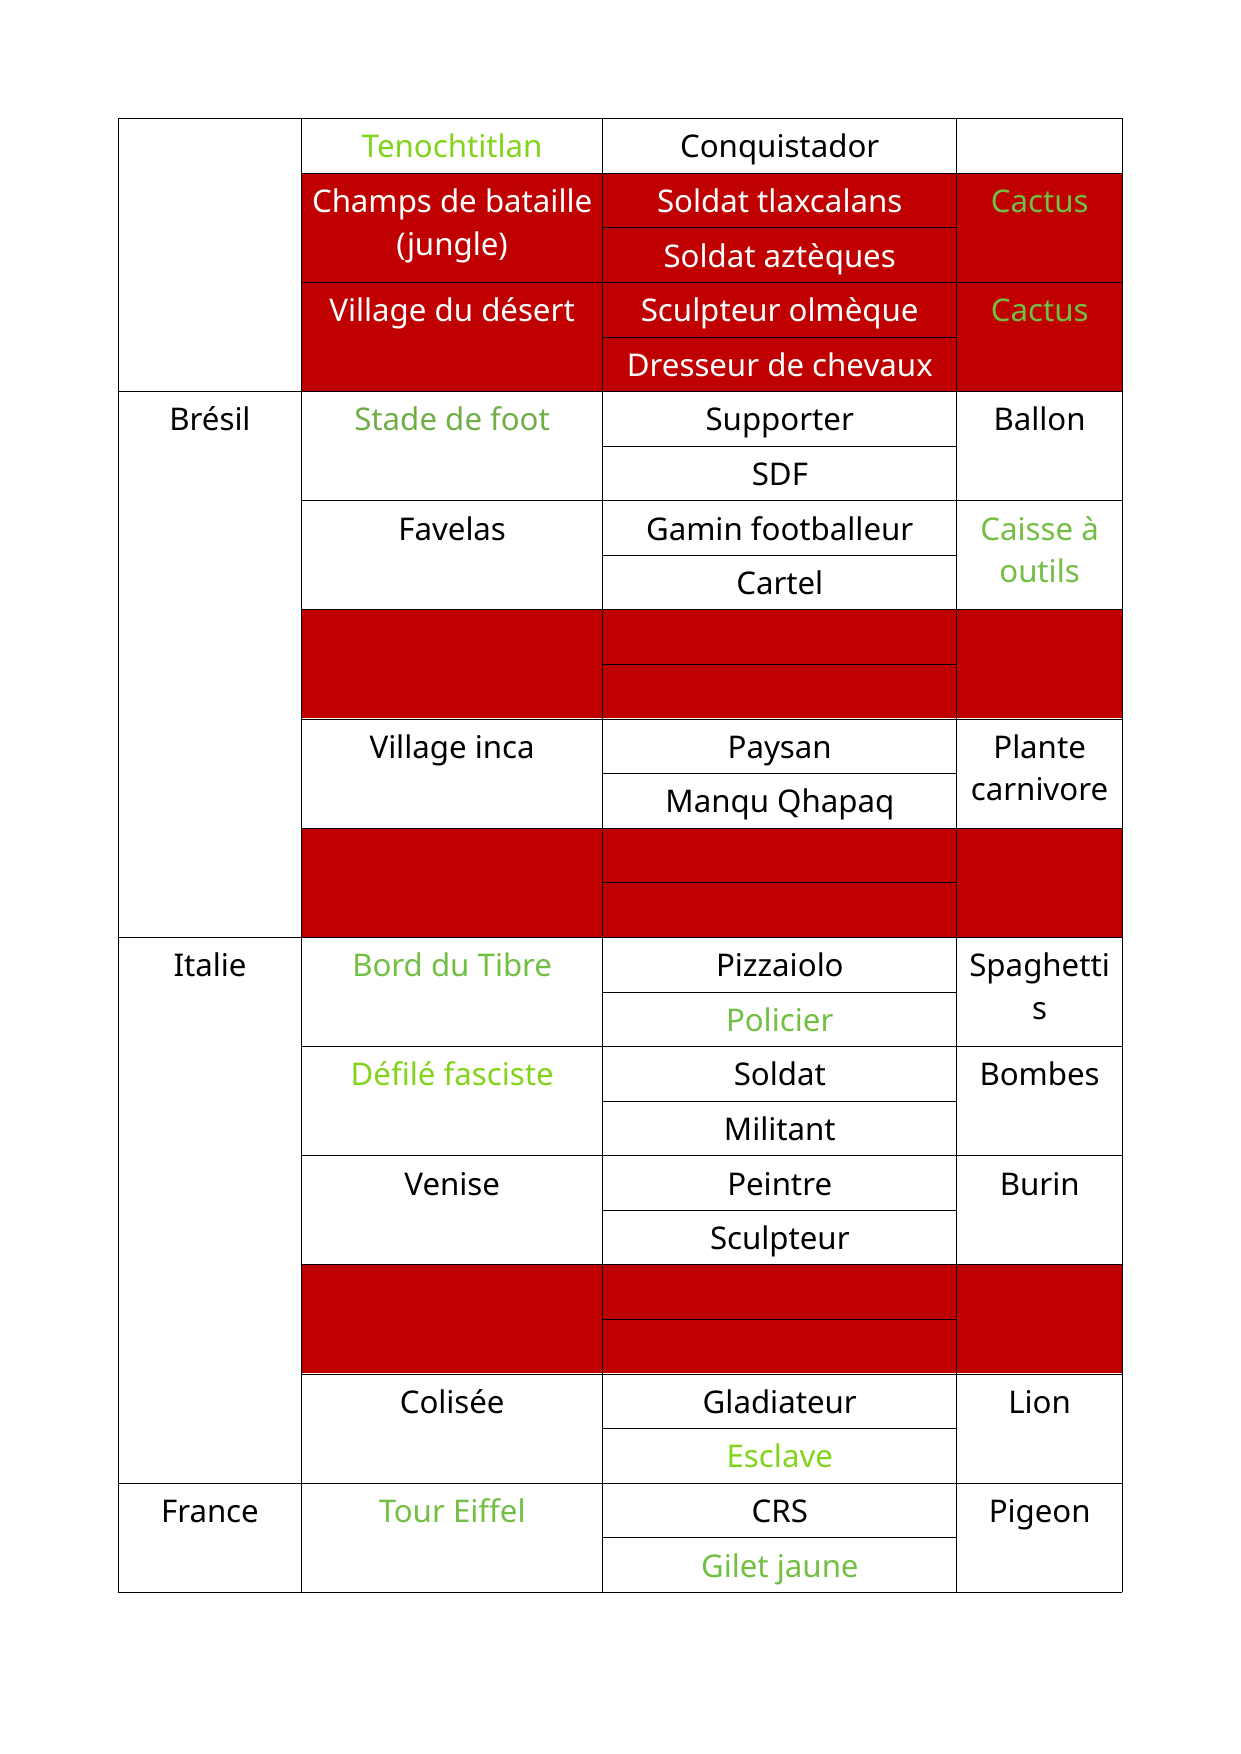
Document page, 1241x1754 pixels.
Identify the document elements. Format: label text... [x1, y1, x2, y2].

table_cell [603, 1320, 956, 1373]
table_cell [957, 829, 1122, 937]
table_cell Défilé fasciste [302, 1047, 602, 1155]
table_cell Favelas [302, 501, 602, 609]
table_cell Venise [302, 1156, 602, 1264]
table_cell Esclave [603, 1429, 956, 1483]
table_cell Conquistador [603, 119, 956, 173]
table_cell Colisée [302, 1375, 602, 1483]
table_cell [302, 1265, 602, 1373]
table_cell Pizzaiolo [603, 938, 956, 991]
table_cell Militant [603, 1102, 956, 1155]
table_cell Sculpteur [603, 1211, 956, 1264]
table_cell Cartel [603, 556, 956, 609]
table_cell Pigeon [957, 1484, 1122, 1592]
table_cell Village inca [302, 720, 602, 828]
table_cell [603, 1265, 956, 1319]
table_cell Soldat aztèques [603, 228, 956, 282]
table_cell Spaghettis [957, 938, 1122, 1046]
table_cell Village du désert [302, 283, 602, 391]
table_cell Bord du Tibre [302, 938, 602, 1046]
table_cell [603, 665, 956, 718]
table_cell Gilet jaune [603, 1538, 956, 1592]
table_cell Stade de foot [302, 392, 602, 500]
table_cell Lion [957, 1375, 1122, 1483]
table_cell Brésil [119, 392, 301, 937]
table_cell Supporter [603, 392, 956, 446]
table_cell [603, 610, 956, 664]
table_cell [119, 119, 301, 391]
table_cell Cactus [957, 174, 1122, 282]
table_cell Bombes [957, 1047, 1122, 1155]
table_cell CRS [603, 1484, 956, 1537]
table_cell [603, 829, 956, 882]
table_cell Caisse à outils [957, 501, 1122, 609]
table_cell Tenochtitlan [302, 119, 602, 173]
table_cell Cactus [957, 283, 1122, 391]
table_cell [957, 610, 1122, 718]
table_cell Gamin footballeur [603, 501, 956, 555]
table_cell Tour Eiffel [302, 1484, 602, 1592]
table_cell [957, 1265, 1122, 1373]
table_cell [302, 610, 602, 718]
table_cell Manqu Qhapaq [603, 774, 956, 828]
table_cell Champs de bataille (jungle) [302, 174, 602, 282]
table_cell Peintre [603, 1156, 956, 1210]
table_cell Policier [603, 993, 956, 1046]
table_cell Gladiateur [603, 1375, 956, 1428]
table_cell Paysan [603, 720, 956, 773]
table_cell [957, 119, 1122, 173]
table_cell [603, 883, 956, 937]
table_cell Plante carnivore [957, 720, 1122, 828]
table_cell [302, 829, 602, 937]
table_cell SDF [603, 447, 956, 500]
table_cell Sculpteur olmèque [603, 283, 956, 336]
table_cell Italie [119, 938, 301, 1483]
table_cell Dresseur de chevaux [603, 338, 956, 391]
table_cell Soldat tlaxcalans [603, 174, 956, 227]
table_cell Burin [957, 1156, 1122, 1264]
table_cell Soldat [603, 1047, 956, 1101]
table_cell Ballon [957, 392, 1122, 500]
table_cell France [119, 1484, 301, 1592]
